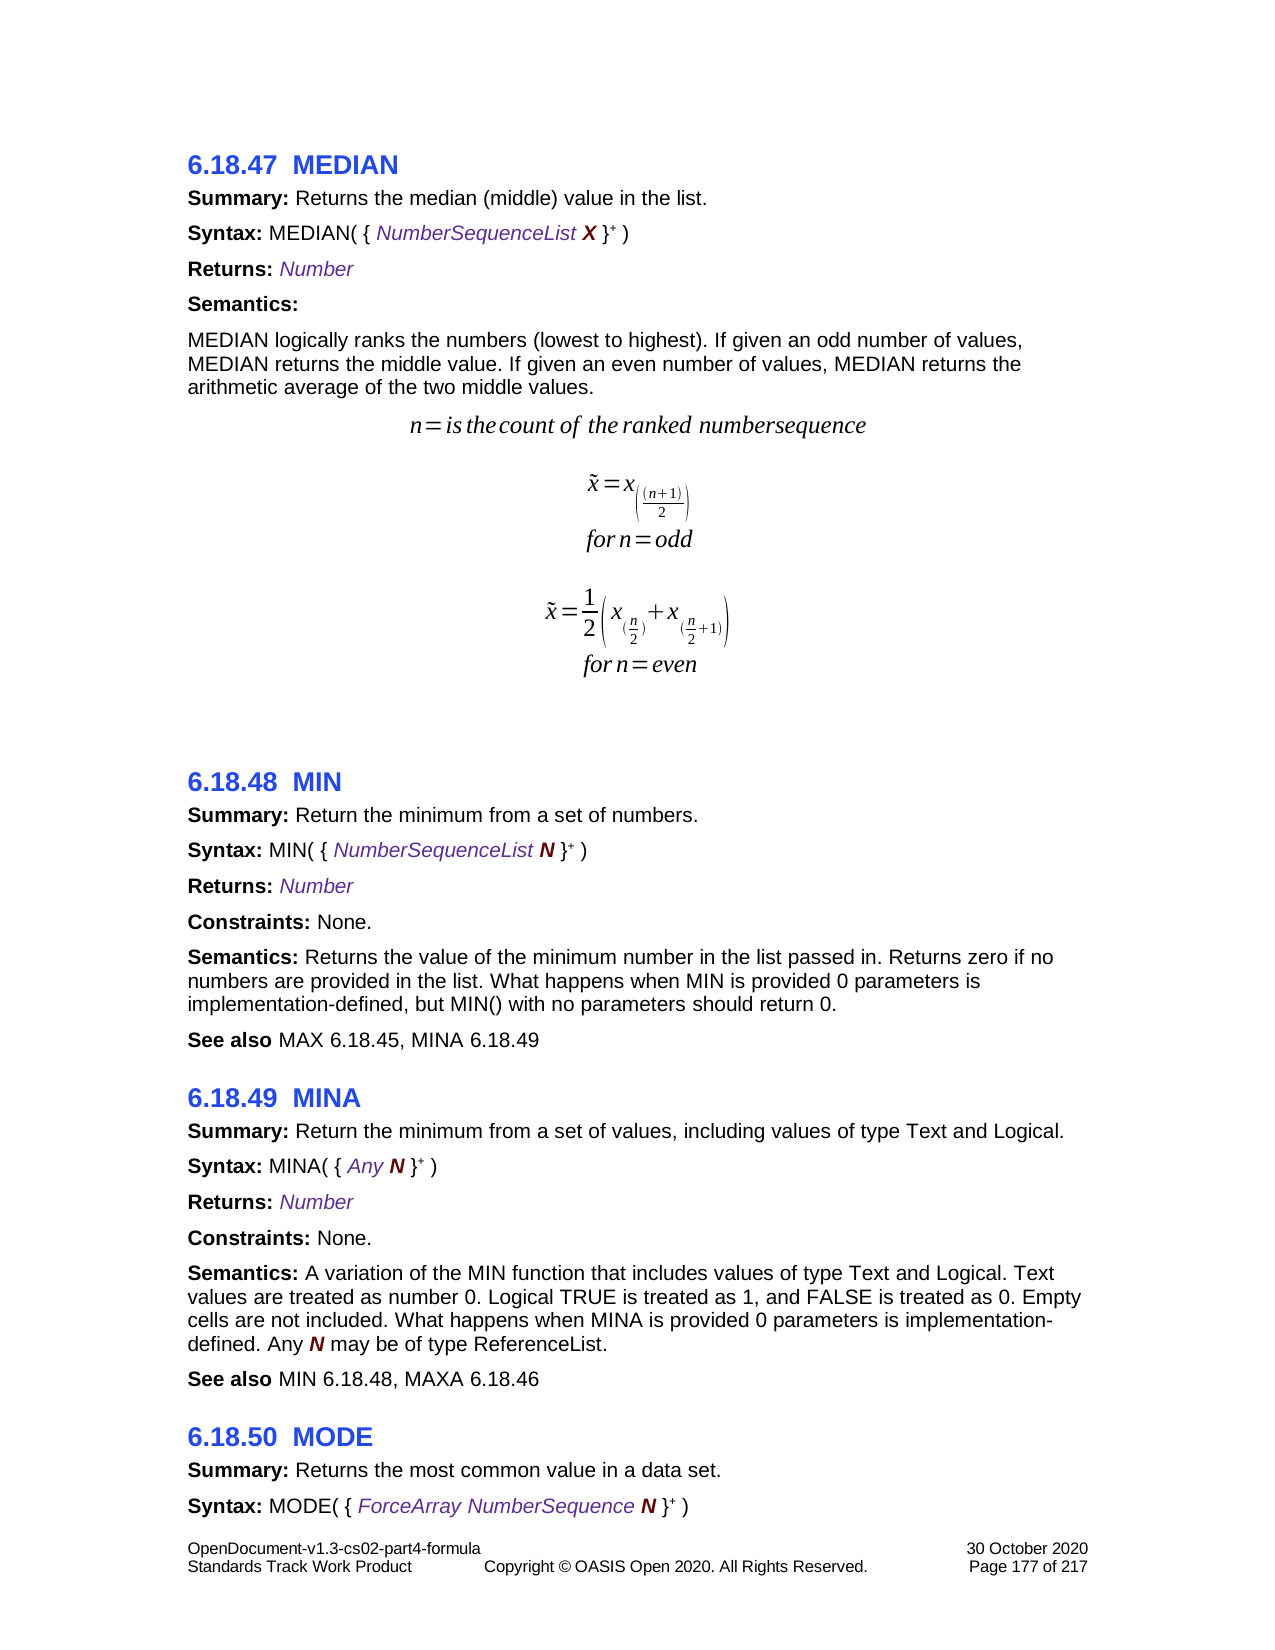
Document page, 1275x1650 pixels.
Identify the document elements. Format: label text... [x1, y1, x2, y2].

text MEDIAN logically ranks the numbers (lowest to highest). If given an odd number of values, MEDIAN returns the middle value. If given an even number of values, MEDIAN returns the arithmetic average of the two middle values. [187, 328, 1088, 399]
text Semantics: Returns the value of the minimum number in the list passed in. Returns zero if no numbers are provided in the list. What happens when MIN is provided 0 parameters is implementation-defined, but MIN() with no parameters should return 0. [187, 946, 1088, 1016]
subtitle MODE [187, 1422, 1088, 1452]
text Returns: Number [187, 874, 1088, 898]
text Summary: Return the minimum from a set of values, including values of type Text and Logical. [187, 1119, 1088, 1143]
text Returns: Number [187, 1190, 1088, 1214]
text Summary: Return the minimum from a set of numbers. [187, 803, 1088, 827]
text Semantics: [187, 293, 1088, 316]
subtitle MINA [187, 1083, 1088, 1113]
subtitle MEDIAN [187, 150, 1088, 180]
text Constraints: None. [187, 1226, 1088, 1249]
text Syntax: MINA( { Any N }+ ) [187, 1155, 1088, 1178]
subtitle MIN [187, 767, 1088, 797]
text Returns: Number [187, 257, 1088, 281]
text Constraints: None. [187, 910, 1088, 934]
text See also MIN 6.18.48, MAXA 6.18.46 [187, 1368, 1088, 1391]
text Syntax: MEDIAN( { NumberSequenceList X }+ ) [187, 222, 1088, 245]
text See also MAX 6.18.45, MINA 6.18.49 [187, 1028, 1088, 1052]
text Semantics: A variation of the MIN function that includes values of type Text and Logical. Text values are treated as number 0. Logical TRUE is treated as 1, and FALSE is treated as 0. Empty cells are not included. What happens when MINA is provided 0 parameters is implementation-defined. Any N may be of type ReferenceList. [187, 1262, 1088, 1356]
text Summary: Returns the median (middle) value in the list. [187, 186, 1088, 209]
text Syntax: MODE( { ForceArray NumberSequence N }+ ) [187, 1494, 1088, 1518]
text Summary: Returns the most common value in a data set. [187, 1458, 1088, 1482]
text Syntax: MIN( { NumberSequenceList N }+ ) [187, 839, 1088, 862]
